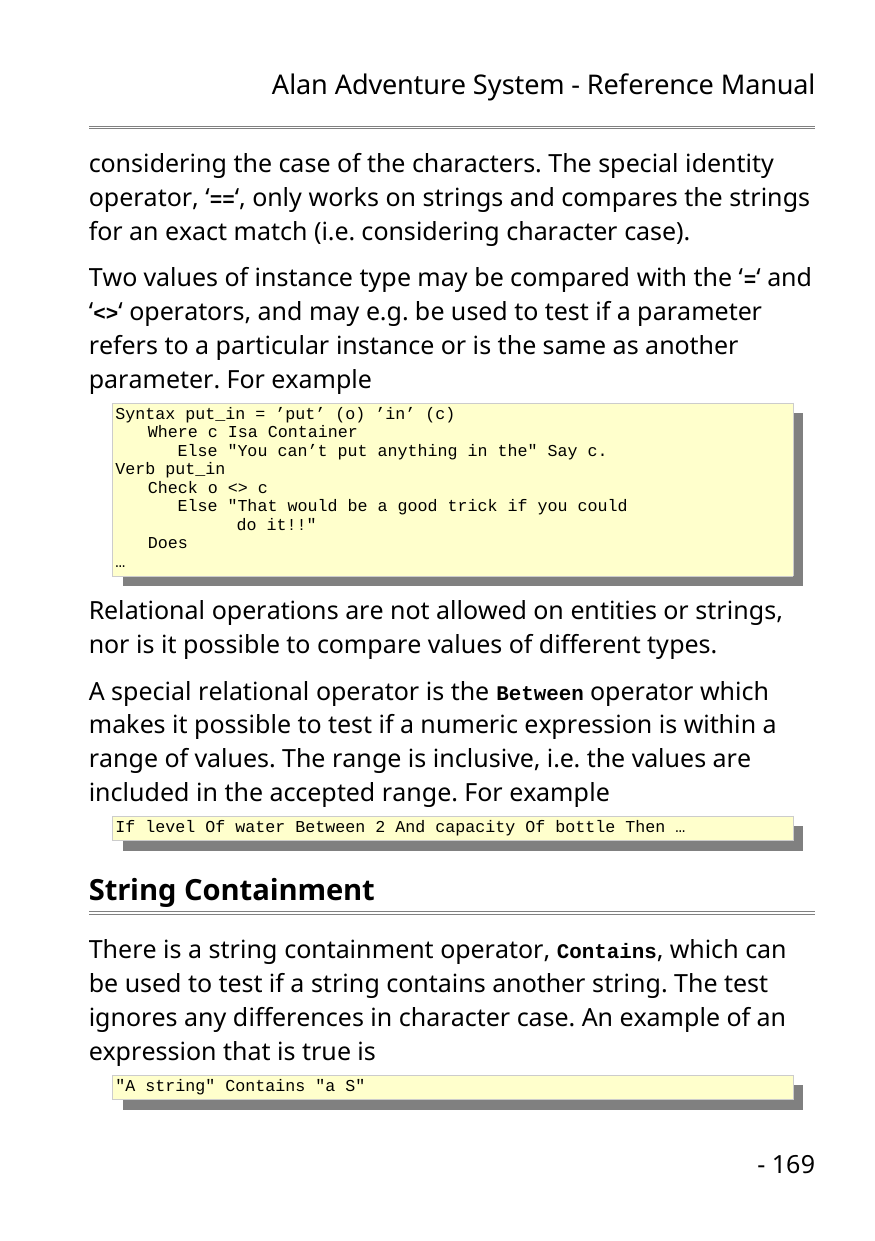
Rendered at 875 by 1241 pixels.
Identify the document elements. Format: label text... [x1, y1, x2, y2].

text Two values of instance type may be compared with the ‘=‘ and ‘<>‘ operators, and may e.g. be used to test if a parameter refers to a particular instance or is the same as another parameter. For example [88, 260, 815, 396]
text If level Of water Between 2 And capacity Of bottle Then … [113, 817, 793, 840]
text A special relational operator is the Between operator which makes it possi­ble to test if a numeric expression is within a range of values. The range is inclusive, i.e. the values are included in the accepted range. For example [88, 673, 815, 809]
subtitle String Containment [88, 870, 815, 914]
text There is a string containment operator, Contains, which can be used to test if a string contains another string. The test ignores any differences in character case. An example of an expression that is true is [88, 932, 815, 1068]
text considering the case of the characters. The special identity op­erator, ‘==‘, only works on strings and compares the strings for an exact match (i.e. considering character case). [88, 146, 815, 247]
text Syntax put_in = ’put’ (o) ’in’ (c) Where c Isa Container Else "You can’t put anything in the" Say c. Verb put_in Check o <> c Else "That would be a good trick if you could do it!!" Does … [113, 404, 793, 576]
text Relational operations are not allowed on entities or strings, nor is it possible to compare values of different types. [88, 593, 815, 661]
text "A string" Contains "a S" [113, 1076, 793, 1099]
